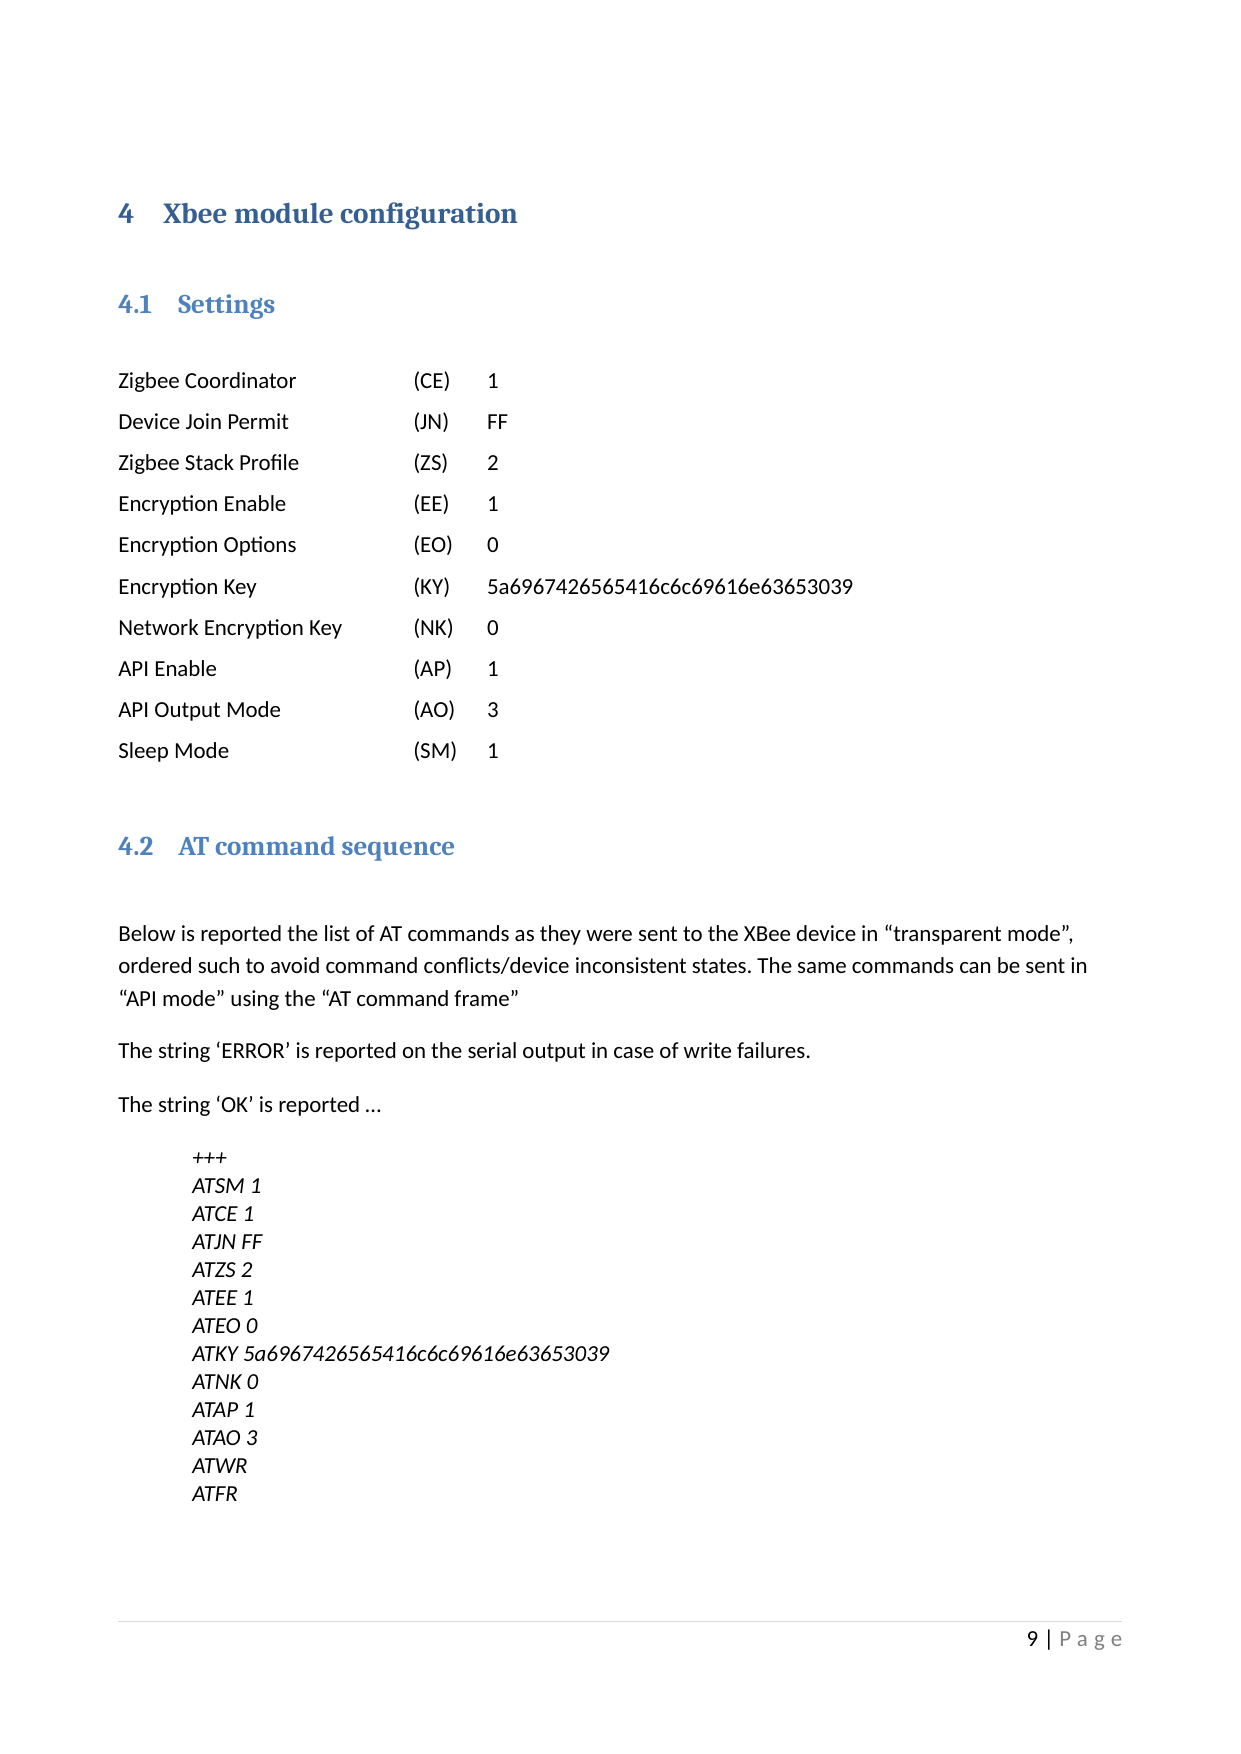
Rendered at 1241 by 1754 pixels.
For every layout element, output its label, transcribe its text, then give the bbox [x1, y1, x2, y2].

text Zigbee Stack Profile (ZS) 2 [118, 448, 1122, 476]
text API Enable (AP) 1 [118, 654, 1122, 682]
subtitle Xbee module configuration [118, 198, 1122, 231]
text The string ‘ERROR’ is reported on the serial output in case of write failures. [118, 1037, 1122, 1065]
text ATNK 0 [192, 1367, 1122, 1395]
text Device Join Permit (JN) FF [118, 407, 1122, 435]
text Below is reported the list of AT commands as they were sent to the XBee device in “transparent mode”, ordered such to avoid command conflicts/device inconsistent states. The same commands can be sent in “API mode” using the “AT command frame” [118, 919, 1122, 1012]
text ATSM 1 [192, 1171, 1122, 1199]
text ATCE 1 [192, 1199, 1122, 1227]
text ATZS 2 [192, 1255, 1122, 1283]
text Sleep Mode (SM) 1 [118, 736, 1122, 764]
subtitle Settings [118, 289, 1122, 320]
text ATAO 3 [192, 1423, 1122, 1451]
text ATJN FF [192, 1227, 1122, 1255]
text ATAP 1 [192, 1395, 1122, 1423]
text Network Encryption Key (NK) 0 [118, 613, 1122, 641]
text +++ [192, 1143, 1122, 1171]
text Zigbee Coordinator (CE) 1 [118, 366, 1122, 394]
subtitle AT command sequence [118, 831, 1122, 862]
text ATEE 1 [192, 1283, 1122, 1311]
text ATWR [192, 1451, 1122, 1479]
text The string ‘OK’ is reported … [118, 1090, 1122, 1118]
text ATFR [192, 1479, 1122, 1507]
text ATEO 0 [192, 1311, 1122, 1339]
text ATKY 5a6967426565416c6c69616e63653039 [192, 1339, 1122, 1367]
text Encryption Options (EO) 0 [118, 531, 1122, 559]
text Encryption Enable (EE) 1 [118, 489, 1122, 517]
text Encryption Key (KY) 5a6967426565416c6c69616e63653039 [118, 572, 1122, 600]
text API Output Mode (AO) 3 [118, 695, 1122, 723]
